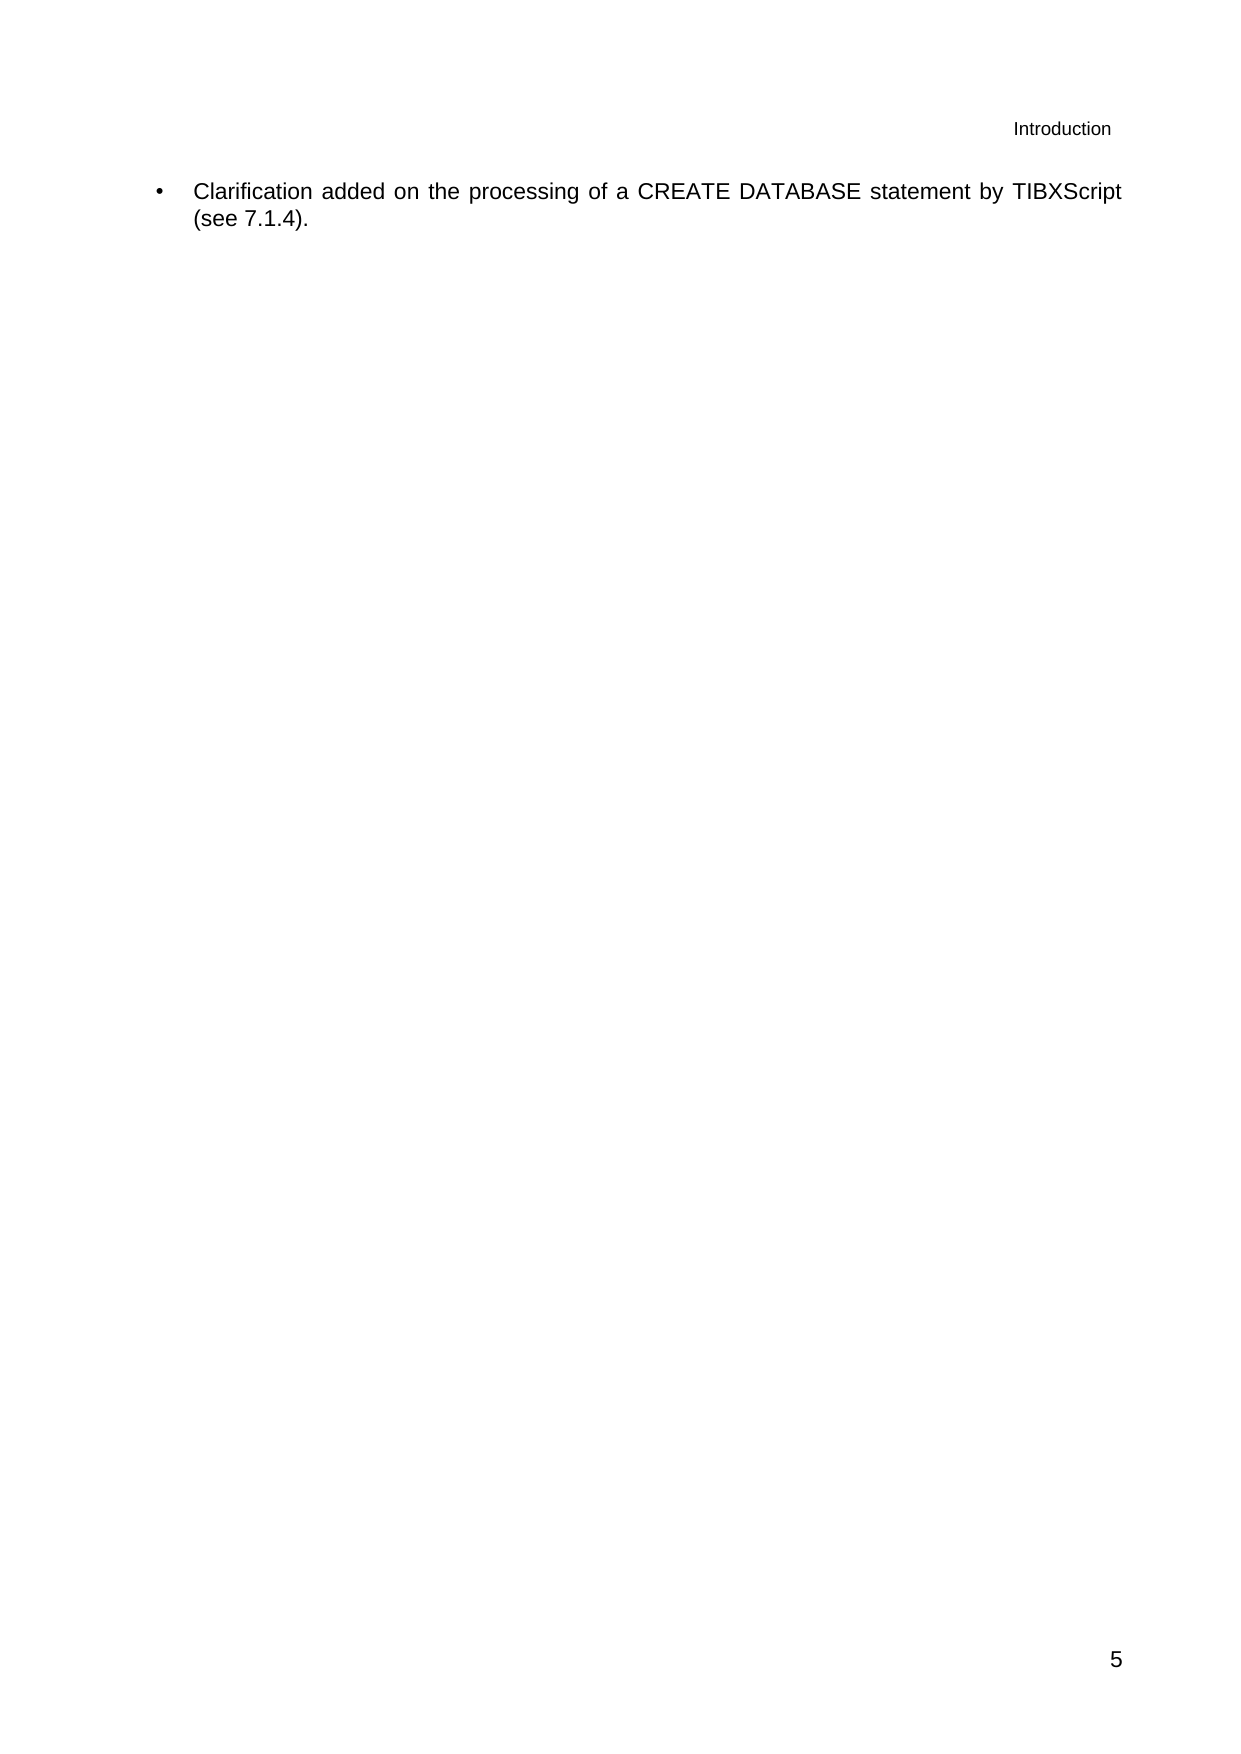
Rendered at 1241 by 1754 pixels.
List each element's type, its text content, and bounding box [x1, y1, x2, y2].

list Clarification added on the processing of a CREATE DATABASE statement by TIBXScript (see 7.1.4). [156, 178, 1122, 231]
